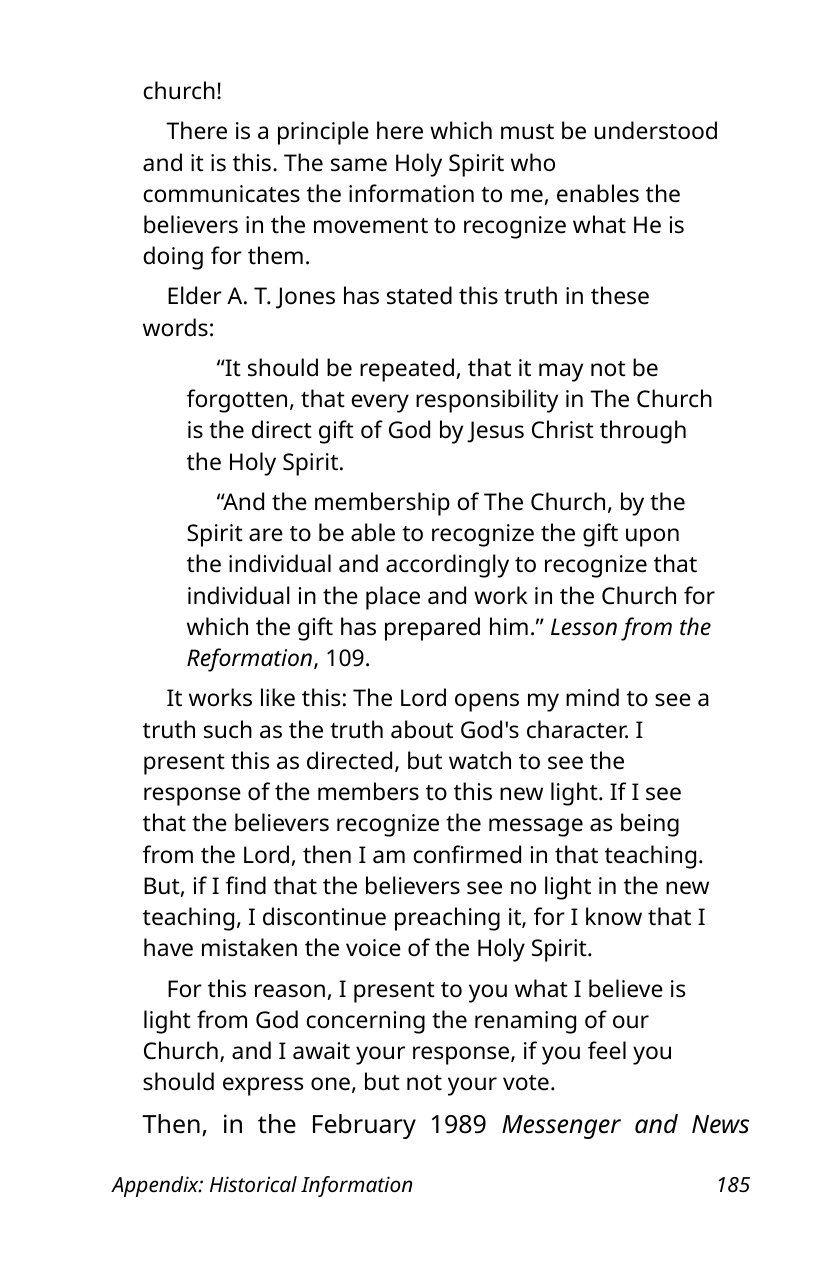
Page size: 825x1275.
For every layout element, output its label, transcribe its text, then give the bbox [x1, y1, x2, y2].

text church! [142, 75, 720, 106]
text It works like this: The Lord opens my mind to see a truth such as the truth about God's character. I present this as directed, but watch to see the response of the members to this new light. If I see that the believers recognize the message as being from the Lord, then I am confirmed in that teaching. But, if I find that the believers see no light in the new teaching, I discontinue preaching it, for I know that I have mistaken the voice of the Holy Spirit. [142, 682, 720, 963]
text “And the membership of The Church, by the Spirit are to be able to recognize the gift upon the individual and accordingly to recognize that individual in the place and work in the Church for which the gift has prepared him.” Lesson from the Reformation, 109. [186, 486, 720, 673]
text There is a principle here which must be understood and it is this. The same Holy Spirit who communicates the information to me, enables the believers in the movement to recognize what He is doing for them. [142, 115, 720, 271]
text Elder A. T. Jones has stated this truth in these words: [142, 280, 720, 343]
text “It should be repeated, that it may not be forgotten, that every responsibility in The Church is the direct gift of God by Jesus Christ through the Holy Spirit. [186, 352, 720, 477]
text For this reason, I present to you what I believe is light from God concerning the renaming of our Church, and I await your response, if you feel you should express one, but not your vote. [142, 972, 720, 1097]
text Then, in the February 1989 Messenger and News [112, 1106, 750, 1141]
